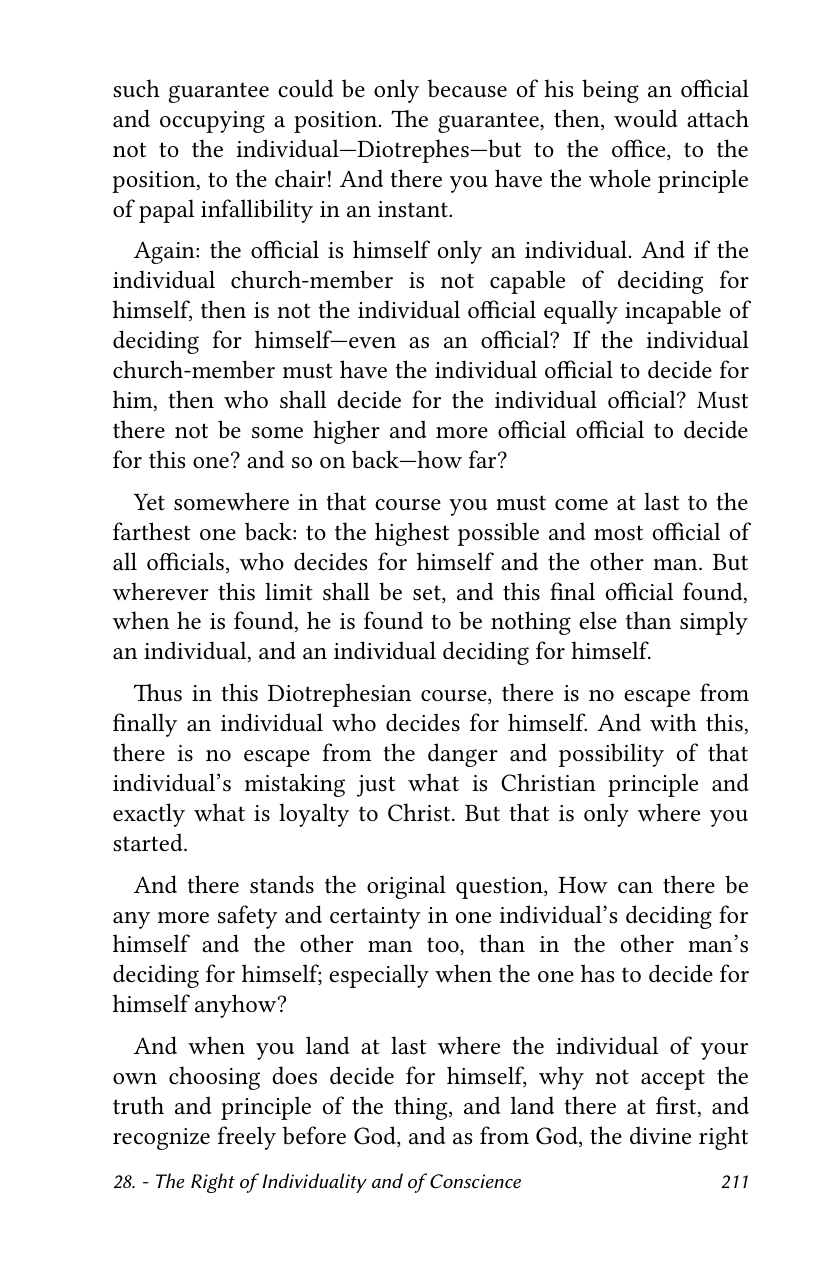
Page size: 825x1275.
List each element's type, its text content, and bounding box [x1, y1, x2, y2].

text Again: the official is himself only an individual. And if the individual church-member is not capable of deciding for himself, then is not the individual official equally incapable of deciding for himself—even as an official? If the individual church-member must have the individual official to decide for him, then who shall decide for the individual official? Must there not be some higher and more official official to decide for this one? and so on back—how far? [112, 237, 750, 474]
text Thus in this Diotrephesian course, there is no escape from finally an individual who decides for himself. And with this, there is no escape from the danger and possibility of that individual’s mistaking just what is Christian principle and exactly what is loyalty to Christ. But that is only where you started. [112, 679, 750, 857]
text And when you land at last where the individual of your own choosing does decide for himself, why not accept the truth and principle of the thing, and land there at first, and recognize freely before God, and as from God, the divine right [112, 1032, 750, 1151]
text such guarantee could be only because of his being an official and occupying a position. The guarantee, then, would attach not to the individual—Diotrephes—but to the office, to the position, to the chair! And there you have the whole principle of papal infallibility in an instant. [112, 75, 750, 223]
text Yet somewhere in that course you must come at last to the farthest one back: to the highest possible and most official of all officials, who decides for himself and the other man. But wherever this limit shall be set, and this final official found, when he is found, he is found to be nothing else than simply an individual, and an individual deciding for himself. [112, 488, 750, 666]
text And there stands the original question, How can there be any more safety and certainty in one individual’s deciding for himself and the other man too, than in the other man’s deciding for himself; especially when the one has to decide for himself anyhow? [112, 871, 750, 1019]
